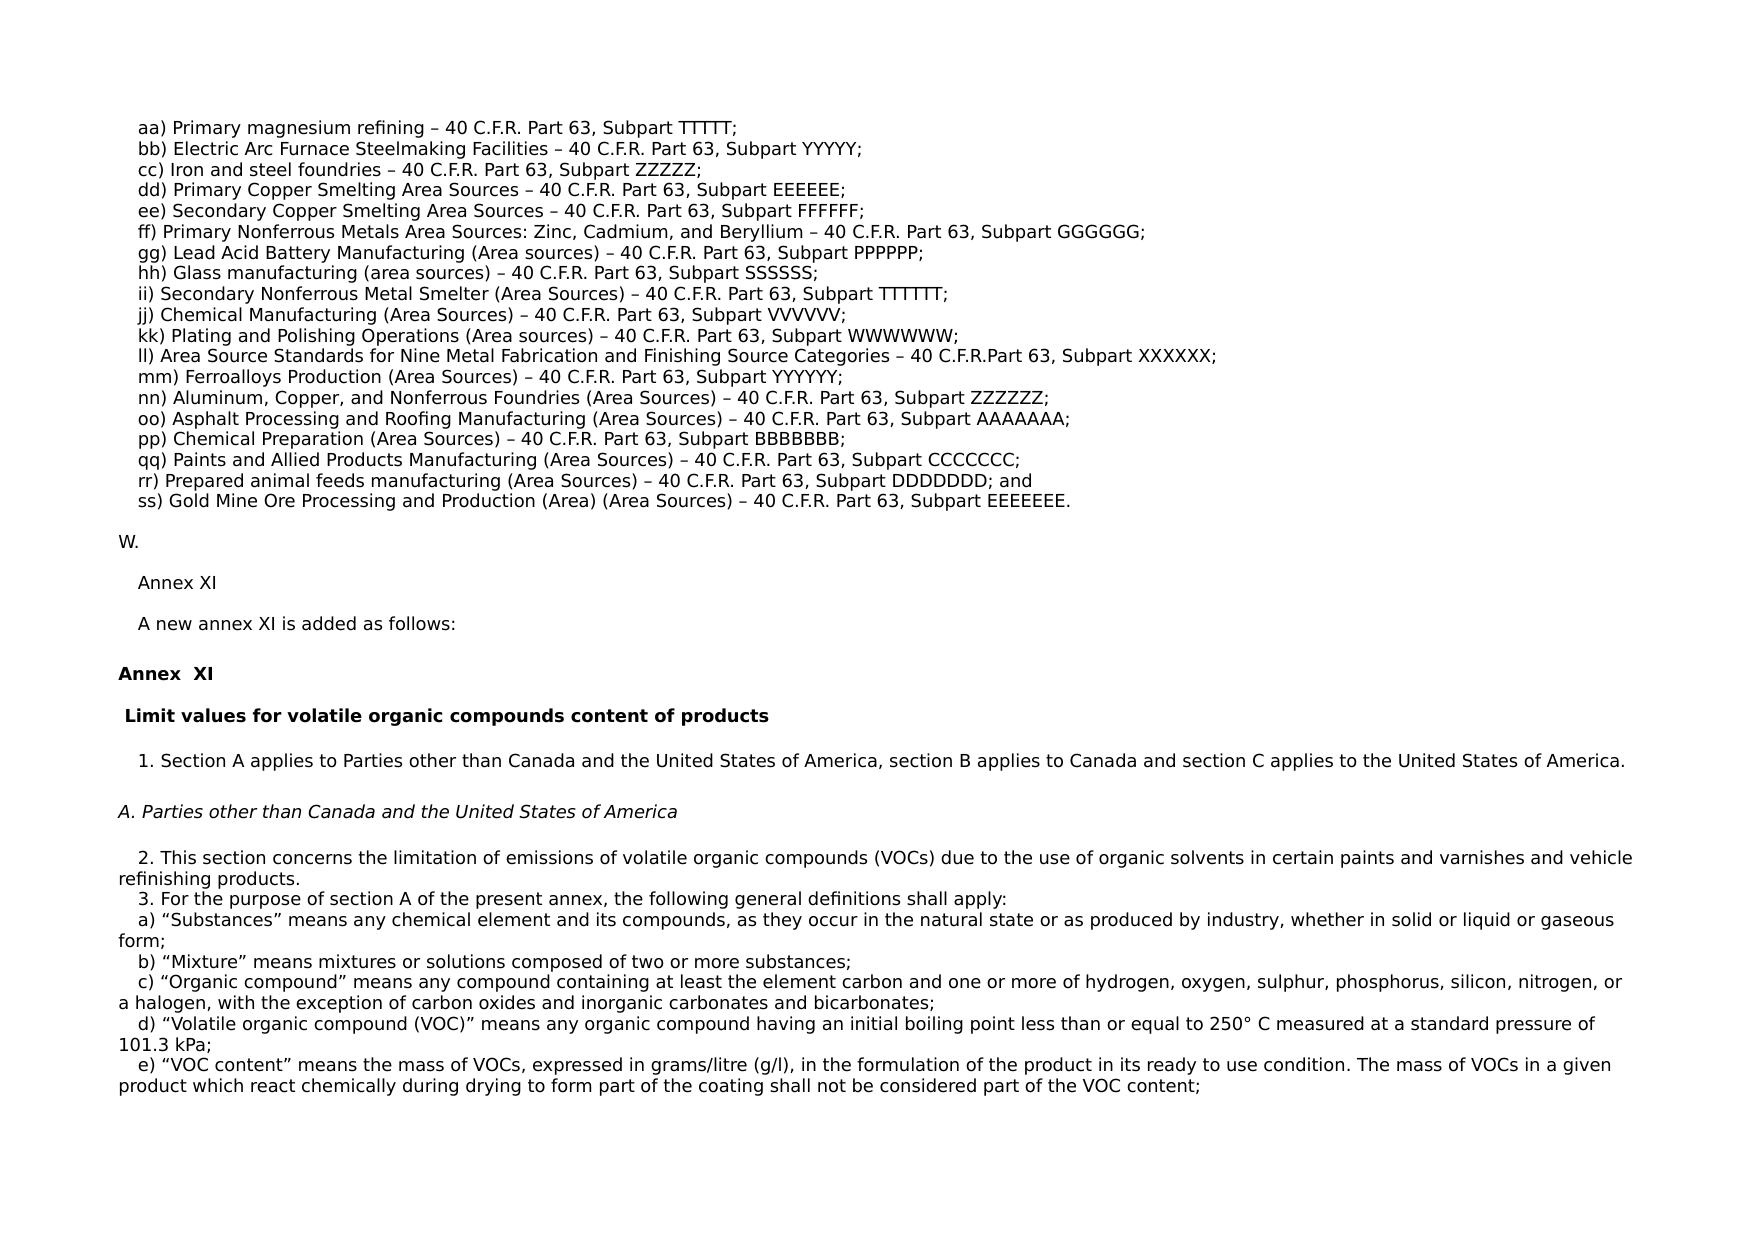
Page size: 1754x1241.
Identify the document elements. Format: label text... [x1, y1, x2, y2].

text qq) Paints and Allied Products Manufacturing (Area Sources) – 40 C.F.R. Part 63, Subpart CCCCCCC; [118, 450, 1636, 471]
text ll) Area Source Standards for Nine Metal Fabrication and Finishing Source Categories – 40 C.F.R.Part 63, Subpart XXXXXX; [118, 346, 1636, 367]
text d) “Volatile organic compound (VOC)” means any organic compound having an initial boiling point less than or equal to 250° C measured at a standard pressure of 101.3 kPa; [118, 1014, 1636, 1055]
text 2. This section concerns the limitation of emissions of volatile organic compounds (VOCs) due to the use of organic solvents in certain paints and varnishes and vehicle refinishing products. [118, 848, 1636, 889]
text A new annex XI is added as follows: [118, 613, 1636, 634]
text mm) Ferroalloys Production (Area Sources) – 40 C.F.R. Part 63, Subpart YYYYYY; [118, 367, 1636, 388]
text e) “VOC content” means the mass of VOCs, expressed in grams/litre (g/l), in the formulation of the product in its ready to use condition. The mass of VOCs in a given product which react chemically during drying to form part of the coating shall not be considered part of the VOC content; [118, 1055, 1636, 1097]
text jj) Chemical Manufacturing (Area Sources) – 40 C.F.R. Part 63, Subpart VVVVVV; [118, 305, 1636, 325]
text b) “Mixture” means mixtures or solutions composed of two or more substances; [118, 951, 1636, 972]
text a) “Substances” means any chemical element and its compounds, as they occur in the natural state or as produced by industry, whether in solid or liquid or gaseous form; [118, 910, 1636, 951]
text gg) Lead Acid Battery Manufacturing (Area sources) – 40 C.F.R. Part 63, Subpart PPPPPP; [118, 242, 1636, 263]
text Annex XI [118, 573, 1636, 593]
text rr) Prepared animal feeds manufacturing (Area Sources) – 40 C.F.R. Part 63, Subpart DDDDDDD; and [118, 471, 1636, 491]
text ii) Secondary Nonferrous Metal Smelter (Area Sources) – 40 C.F.R. Part 63, Subpart TTTTTT; [118, 284, 1636, 305]
text ss) Gold Mine Ore Processing and Production (Area) (Area Sources) – 40 C.F.R. Part 63, Subpart EEEEEEE. [118, 491, 1636, 512]
subtitle Annex XI Limit values for volatile organic compounds content of products [118, 664, 1636, 726]
text W. [118, 532, 1636, 553]
subtitle A. Parties other than Canada and the United States of America [118, 802, 1636, 823]
text bb) Electric Arc Furnace Steelmaking Facilities – 40 C.F.R. Part 63, Subpart YYYYY; [118, 139, 1636, 159]
text nn) Aluminum, Copper, and Nonferrous Foundries (Area Sources) – 40 C.F.R. Part 63, Subpart ZZZZZZ; [118, 388, 1636, 408]
text c) “Organic compound” means any compound containing at least the element carbon and one or more of hydrogen, oxygen, sulphur, phosphorus, silicon, nitrogen, or a halogen, with the exception of carbon oxides and inorganic carbonates and bicarbonates; [118, 972, 1636, 1014]
text kk) Plating and Polishing Operations (Area sources) – 40 C.F.R. Part 63, Subpart WWWWWW; [118, 325, 1636, 346]
text dd) Primary Copper Smelting Area Sources – 40 C.F.R. Part 63, Subpart EEEEEE; [118, 180, 1636, 201]
text ee) Secondary Copper Smelting Area Sources – 40 C.F.R. Part 63, Subpart FFFFFF; [118, 201, 1636, 222]
text hh) Glass manufacturing (area sources) – 40 C.F.R. Part 63, Subpart SSSSSS; [118, 263, 1636, 284]
text 1. Section A applies to Parties other than Canada and the United States of America, section B applies to Canada and section C applies to the United States of America. [118, 751, 1636, 772]
text ff) Primary Nonferrous Metals Area Sources: Zinc, Cadmium, and Beryllium – 40 C.F.R. Part 63, Subpart GGGGGG; [118, 222, 1636, 242]
text 3. For the purpose of section A of the present annex, the following general definitions shall apply: [118, 889, 1636, 910]
text oo) Asphalt Processing and Roofing Manufacturing (Area Sources) – 40 C.F.R. Part 63, Subpart AAAAAAA; [118, 408, 1636, 429]
text cc) Iron and steel foundries – 40 C.F.R. Part 63, Subpart ZZZZZ; [118, 159, 1636, 180]
text aa) Primary magnesium refining – 40 C.F.R. Part 63, Subpart TTTTT; [118, 118, 1636, 139]
text pp) Chemical Preparation (Area Sources) – 40 C.F.R. Part 63, Subpart BBBBBBB; [118, 429, 1636, 450]
